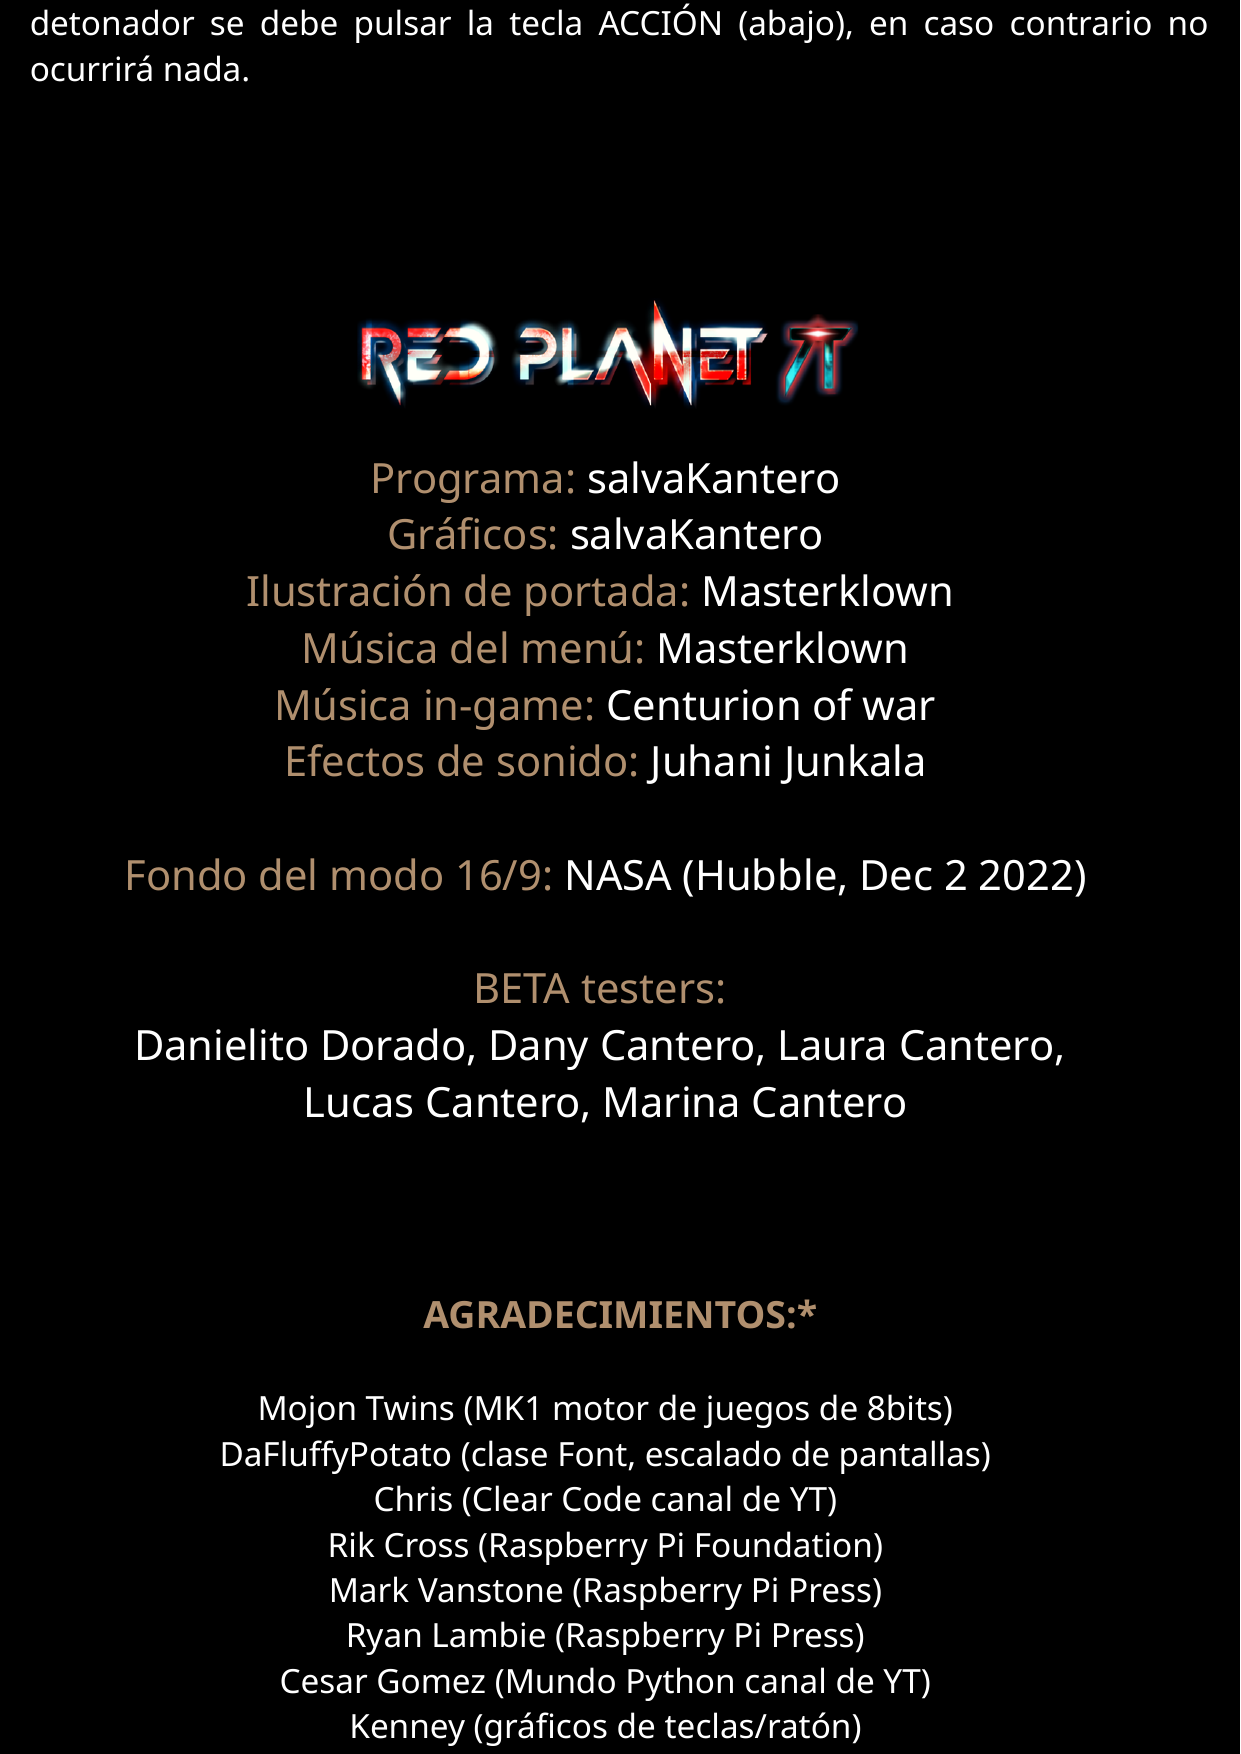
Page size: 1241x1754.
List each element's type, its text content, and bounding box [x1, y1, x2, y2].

text Danielito Dorado, Dany Cantero, Laura Cantero, [0, 1016, 1211, 1073]
text Gráficos: salvaKantero [0, 505, 1211, 562]
text BETA testers: [0, 959, 1211, 1016]
text Rik Cross (Raspberry Pi Foundation) [0, 1521, 1211, 1567]
picture [357, 298, 859, 414]
text Ilustración de portada: Masterklown [0, 562, 1211, 619]
text Efectos de sonido: Juhani Junkala [0, 732, 1211, 789]
text Lucas Cantero, Marina Cantero [0, 1073, 1211, 1130]
text Programa: salvaKantero [0, 448, 1211, 505]
text Chris (Clear Code canal de YT) [0, 1476, 1211, 1521]
text DaFluffyPotato (clase Font, escalado de pantallas) [0, 1431, 1211, 1476]
text Música in-game: Centurion of war [0, 676, 1211, 732]
text Mark Vanstone (Raspberry Pi Press) [0, 1567, 1211, 1612]
text AGRADECIMIENTOS:* [29, 1289, 1211, 1340]
text detonador se debe pulsar la tecla ACCIÓN (abajo), en caso contrario no ocurrirá nada. [29, 0, 1211, 91]
text Fondo del modo 16/9: NASA (Hubble, Dec 2 2022) [0, 846, 1211, 903]
text Ryan Lambie (Raspberry Pi Press) [0, 1612, 1211, 1658]
text Cesar Gomez (Mundo Python canal de YT) [0, 1658, 1211, 1703]
text Mojon Twins (MK1 motor de juegos de 8bits) [0, 1385, 1211, 1431]
text Música del menú: Masterklown [0, 619, 1211, 676]
text Kenney (gráficos de teclas/ratón) [0, 1703, 1211, 1748]
